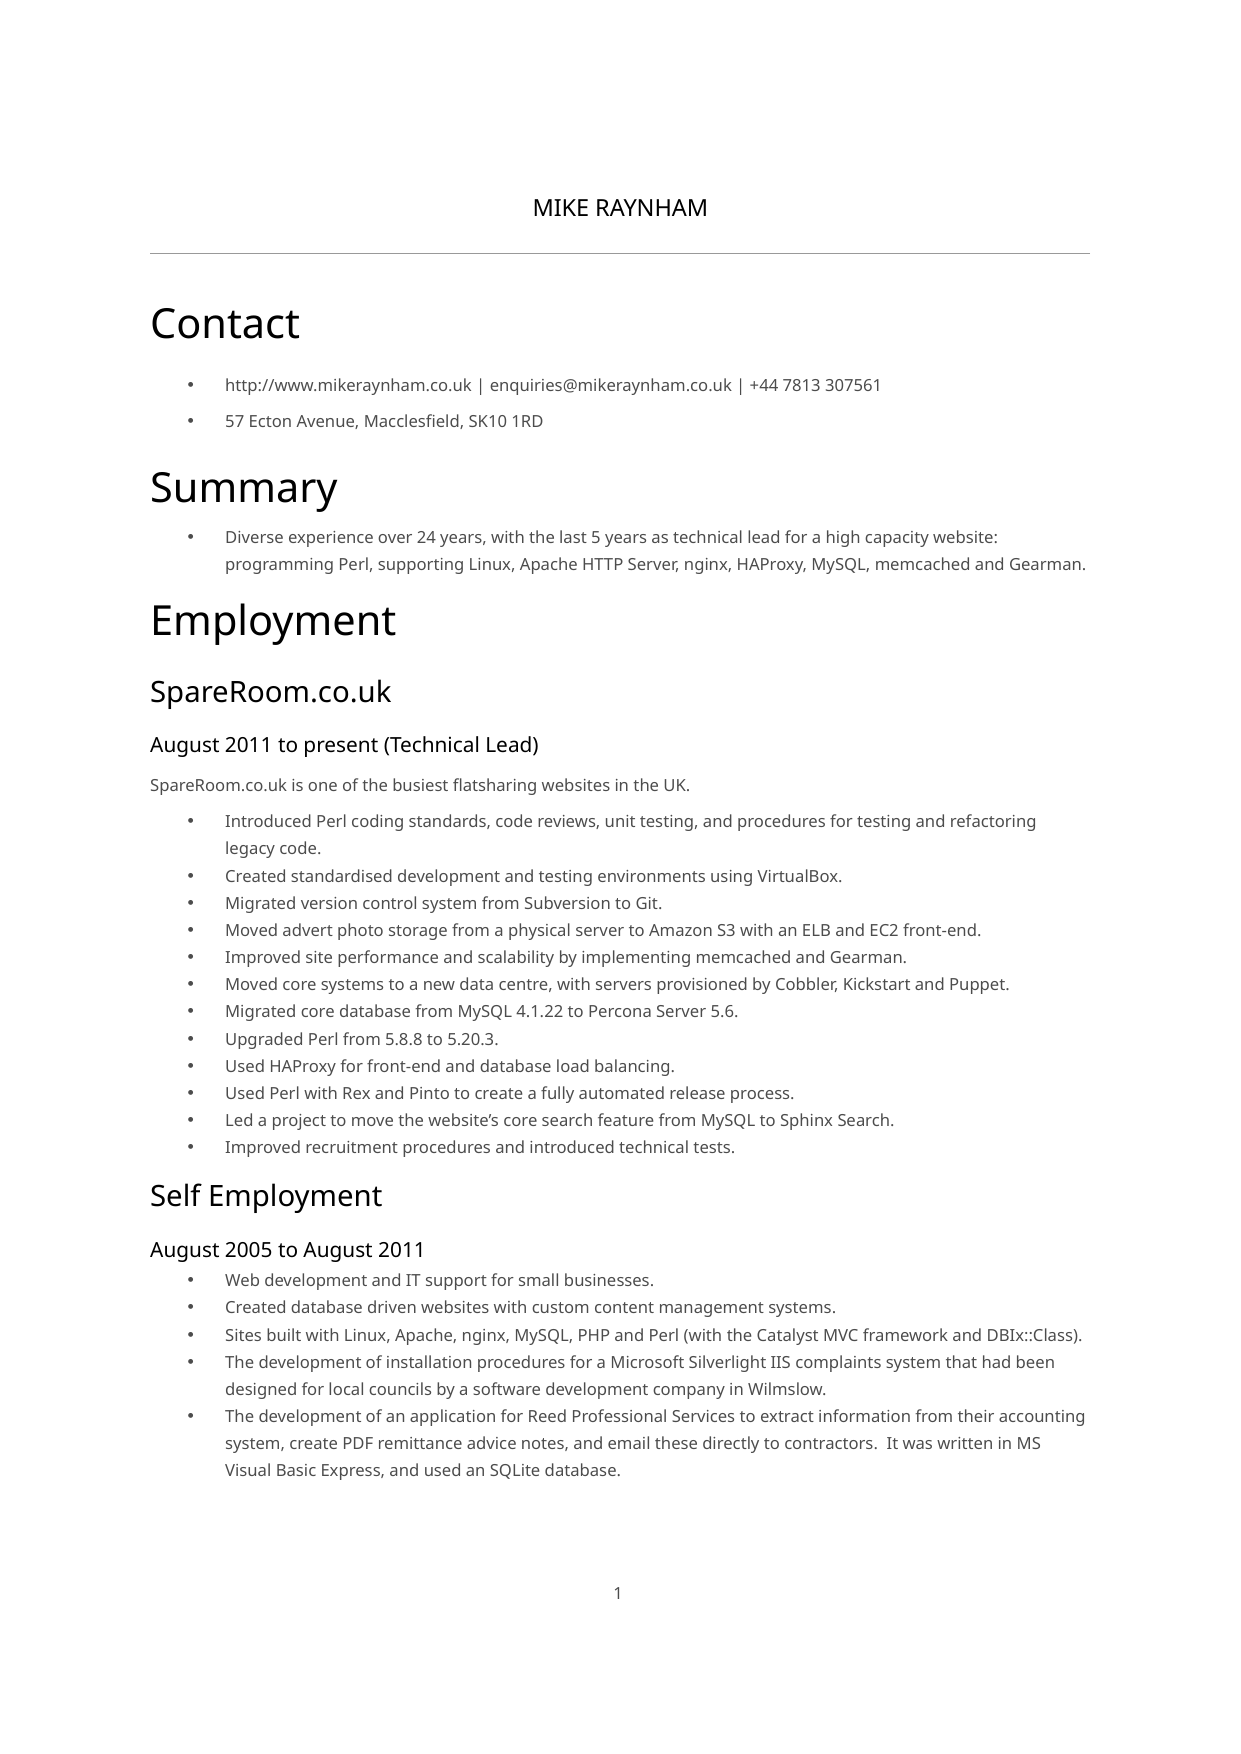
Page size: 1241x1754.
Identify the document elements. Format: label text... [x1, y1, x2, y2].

subtitle August 2005 to August 2011 [150, 1235, 1090, 1263]
list Moved advert photo storage from a physical server to Amazon S3 with an ELB and EC2 front-end. [187, 918, 1090, 941]
list Created standardised development and testing environments using VirtualBox. [187, 864, 1090, 887]
list Sites built with Linux, Apache, nginx, MySQL, PHP and Perl (with the Catalyst MVC framework and DBIx::Class). [187, 1323, 1090, 1346]
list Used HAProxy for front-end and database load balancing. [187, 1054, 1090, 1077]
text SpareRoom.co.uk is one of the busiest flatsharing websites in the UK. [150, 774, 1090, 796]
list Created database driven websites with custom content management systems. [187, 1296, 1090, 1319]
list Led a project to move the website’s core search feature from MySQL to Sphinx Search. [187, 1109, 1090, 1132]
list Used Perl with Rex and Pinto to create a fully automated release process. [187, 1082, 1090, 1104]
list Diverse experience over 24 years, with the last 5 years as technical lead for a high capacity website: programming Perl, supporting Linux, Apache HTTP Server, nginx, HAProxy, MySQL, memcached and Gearman. [187, 525, 1090, 575]
list Migrated version control system from Subversion to Git. [187, 891, 1090, 914]
list Upgraded Perl from 5.8.8 to 5.20.3. [187, 1027, 1090, 1050]
subtitle Contact [150, 294, 1090, 351]
list The development of an application for Reed Professional Services to extract information from their accounting system, create PDF remittance advice notes, and email these directly to contractors. It was written in MS Visual Basic Express, and used an SQLite database. [187, 1405, 1090, 1482]
list Improved site performance and scalability by implementing memcached and Gearman. [187, 946, 1090, 968]
subtitle Summary [150, 458, 1090, 514]
list Web development and IT support for small businesses. [187, 1269, 1090, 1291]
list Moved core systems to a new data centre, with servers provisioned by Cobbler, Kickstart and Puppet. [187, 973, 1090, 996]
list http://www.mikeraynham.co.uk | enquiries@mikeraynham.co.uk | +44 7813 307561 [187, 373, 1090, 396]
subtitle Self Employment [150, 1175, 1090, 1215]
list Migrated core database from MySQL 4.1.22 to Percona Server 5.6. [187, 1000, 1090, 1023]
list Introduced Perl coding standards, code reviews, unit testing, and procedures for testing and refactoring legacy code. [187, 810, 1090, 860]
subtitle August 2011 to present (Technical Lead) [150, 731, 1090, 759]
subtitle SpareRoom.co.uk [150, 671, 1090, 711]
list Improved recruitment procedures and introduced technical tests. [187, 1136, 1090, 1159]
list 57 Ecton Avenue, Macclesfield, SK10 1RD [187, 410, 1090, 432]
subtitle Employment [150, 591, 1090, 648]
list The development of installation procedures for a Microsoft Silverlight IIS complaints system that had been designed for local councils by a software development company in Wilmslow. [187, 1350, 1090, 1400]
